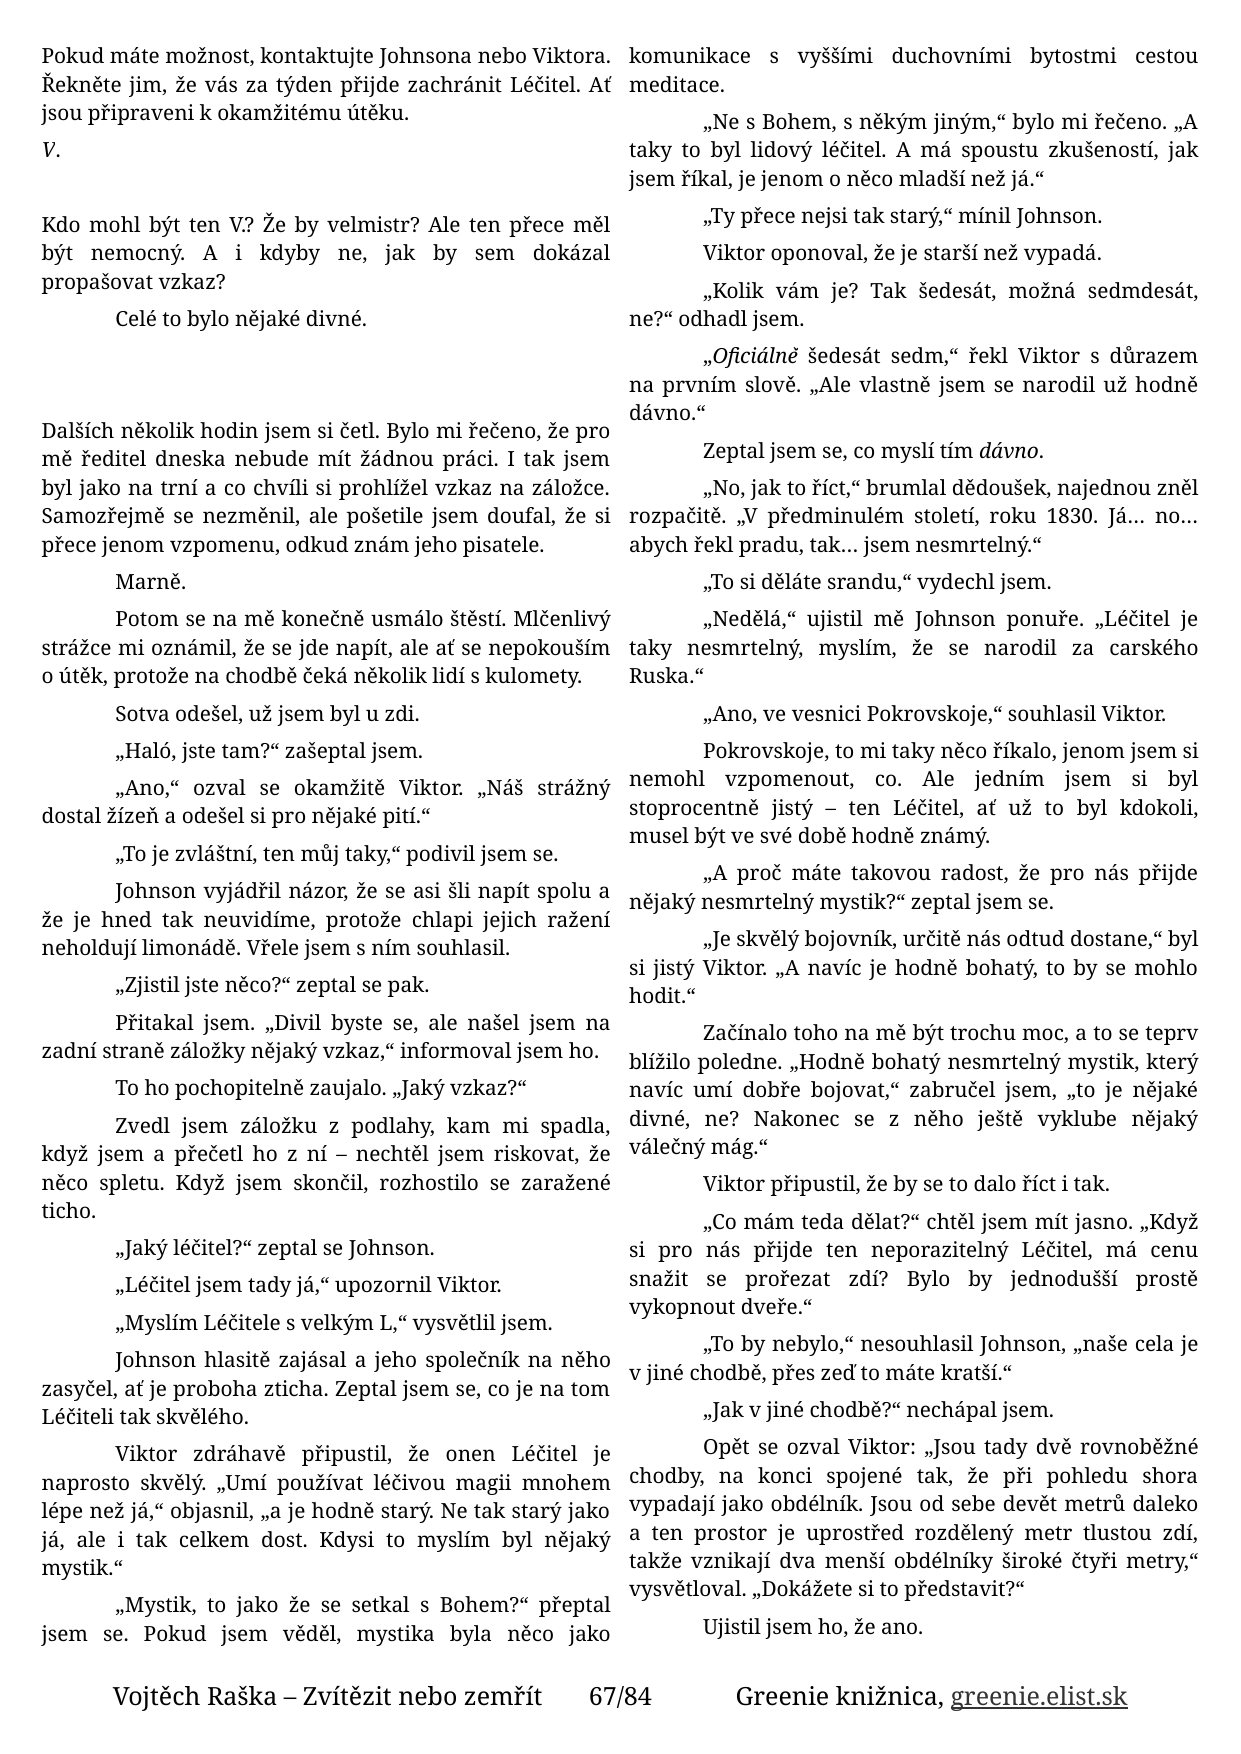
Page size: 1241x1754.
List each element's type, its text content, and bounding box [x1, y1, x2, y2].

text Viktor připustil, že by se to dalo říct i tak. [629, 1169, 1199, 1198]
text „Zjistil jste něco?“ zeptal se pak. [41, 970, 611, 999]
text Ujistil jsem ho, že ano. [629, 1612, 1199, 1640]
text „To je zvláštní, ten můj taky,“ podivil jsem se. [41, 839, 611, 867]
text „Nedělá,“ ujistil mě Johnson ponuře. „Léčitel je taky nesmrtelný, myslím, že se narodil za carského Ruska.“ [629, 604, 1199, 690]
text To ho pochopitelně zaujalo. „Jaký vzkaz?“ [41, 1073, 611, 1102]
text V. [41, 136, 611, 164]
text „No, jak to říct,“ brumlal dědoušek, najednou zněl rozpačitě. „V předminulém století, roku 1830. Já… no… abych řekl pradu, tak… jsem nesmrtelný.“ [629, 473, 1199, 558]
text „Ne s Bohem, s někým jiným,“ bylo mi řečeno. „A taky to byl lidový léčitel. A má spoustu zkušeností, jak jsem říkal, je jenom o něco mladší než já.“ [629, 107, 1199, 192]
text Zvedl jsem záložku z podlahy, kam mi spadla, když jsem a přečetl ho z ní – nechtěl jsem riskovat, že něco spletu. Když jsem skončil, rozhostilo se zaražené ticho. [41, 1111, 611, 1224]
text Kdo mohl být ten V.? Že by velmistr? Ale ten přece měl být nemocný. A i kdyby ne, jak by sem dokázal propašovat vzkaz? [41, 210, 611, 295]
text Dalších několik hodin jsem si četl. Bylo mi řečeno, že pro mě ředitel dneska nebude mít žádnou práci. I tak jsem byl jako na trní a co chvíli si prohlížel vzkaz na záložce. Samozřejmě se nezměnil, ale pošetile jsem doufal, že si přece jenom vzpomenu, odkud znám jeho pisatele. [41, 416, 611, 558]
text „Mystik, to jako že se setkal s Bohem?“ přeptal jsem se. Pokud jsem věděl, mystika byla něco jako [41, 1590, 611, 1647]
text „To by nebylo,“ nesouhlasil Johnson, „naše cela je v jiné chodbě, přes zeď to máte kratší.“ [629, 1329, 1199, 1386]
text „Ano, ve vesnici Pokrovskoje,“ souhlasil Viktor. [629, 699, 1199, 727]
text Potom se na mě konečně usmálo štěstí. Mlčenlivý strážce mi oznámil, že se jde napít, ale ať se nepokouším o útěk, protože na chodbě čeká několik lidí s kulomety. [41, 604, 611, 690]
text Celé to bylo nějaké divné. [41, 304, 611, 333]
text „Haló, jste tam?“ zašeptal jsem. [41, 736, 611, 764]
text „To si děláte srandu,“ vydechl jsem. [629, 567, 1199, 596]
text Začínalo toho na mě být trochu moc, a to se teprv blížilo poledne. „Hodně bohatý nesmrtelný mystik, který navíc umí dobře bojovat,“ zabručel jsem, „to je nějaké divné, ne? Nakonec se z něho ještě vyklube nějaký válečný mág.“ [629, 1018, 1199, 1161]
text Přitakal jsem. „Divil byste se, ale našel jsem na zadní straně záložky nějaký vzkaz,“ informoval jsem ho. [41, 1008, 611, 1064]
text Pokrovskoje, to mi taky něco říkalo, jenom jsem si nemohl vzpomenout, co. Ale jedním jsem si byl stoprocentně jistý – ten Léčitel, ať už to byl kdokoli, musel být ve své době hodně známý. [629, 736, 1199, 850]
text „Léčitel jsem tady já,“ upozornil Viktor. [41, 1271, 611, 1299]
text „Ano,“ ozval se okamžitě Viktor. „Náš strážný dostal žízeň a odešel si pro nějaké pití.“ [41, 773, 611, 830]
text „Kolik vám je? Tak šedesát, možná sedmdesát, ne?“ odhadl jsem. [629, 276, 1199, 333]
text Opět se ozval Viktor: „Jsou tady dvě rovnoběžné chodby, na konci spojené tak, že při pohledu shora vypadají jako obdélník. Jsou od sebe devět metrů daleko a ten prostor je uprostřed rozdělený metr tlustou zdí, takže vznikají dva menší obdélníky široké čtyři metry,“ vysvětloval. „Dokážete si to představit?“ [629, 1432, 1199, 1603]
text Sotva odešel, už jsem byl u zdi. [41, 699, 611, 727]
text Viktor oponoval, že je starší než vypadá. [629, 238, 1199, 267]
text Marně. [41, 567, 611, 596]
text „Jaký léčitel?“ zeptal se Johnson. [41, 1233, 611, 1262]
text Viktor zdráhavě připustil, že onen Léčitel je naprosto skvělý. „Umí používat léčivou magii mnohem lépe než já,“ objasnil, „a je hodně starý. Ne tak starý jako já, ale i tak celkem dost. Kdysi to myslím byl nějaký mystik.“ [41, 1439, 611, 1582]
text „A proč máte takovou radost, že pro nás přijde nějaký nesmrtelný mystik?“ zeptal jsem se. [629, 858, 1199, 915]
text „Co mám teda dělat?“ chtěl jsem mít jasno. „Když si pro nás přijde ten neporazitelný Léčitel, má cenu snažit se prořezat zdí? Bylo by jednodušší prostě vykopnout dveře.“ [629, 1207, 1199, 1321]
text „Je skvělý bojovník, určitě nás odtud dostane,“ byl si jistý Viktor. „A navíc je hodně bohatý, to by se mohlo hodit.“ [629, 924, 1199, 1009]
text komunikace s vyššími duchovními bytostmi cestou meditace. [629, 41, 1199, 98]
text Pokud máte možnost, kontaktujte Johnsona nebo Viktora. Řekněte jim, že vás za týden přijde zachránit Léčitel. Ať jsou připraveni k okamžitému útěku. [41, 41, 611, 127]
text „Jak v jiné chodbě?“ nechápal jsem. [629, 1395, 1199, 1423]
text „Myslím Léčitele s velkým L,“ vysvětlil jsem. [41, 1308, 611, 1336]
text „Ty přece nejsi tak starý,“ mínil Johnson. [629, 201, 1199, 230]
text „Oficiálně šedesát sedm,“ řekl Viktor s důrazem na prvním slově. „Ale vlastně jsem se narodil už hodně dávno.“ [629, 342, 1199, 427]
text Zeptal jsem se, co myslí tím dávno. [629, 436, 1199, 464]
text Johnson hlasitě zajásal a jeho společník na něho zasyčel, ať je proboha zticha. Zeptal jsem se, co je na tom Léčiteli tak skvělého. [41, 1345, 611, 1431]
text Johnson vyjádřil názor, že se asi šli napít spolu a že je hned tak neuvidíme, protože chlapi jejich ražení neholdují limonádě. Vřele jsem s ním souhlasil. [41, 876, 611, 962]
